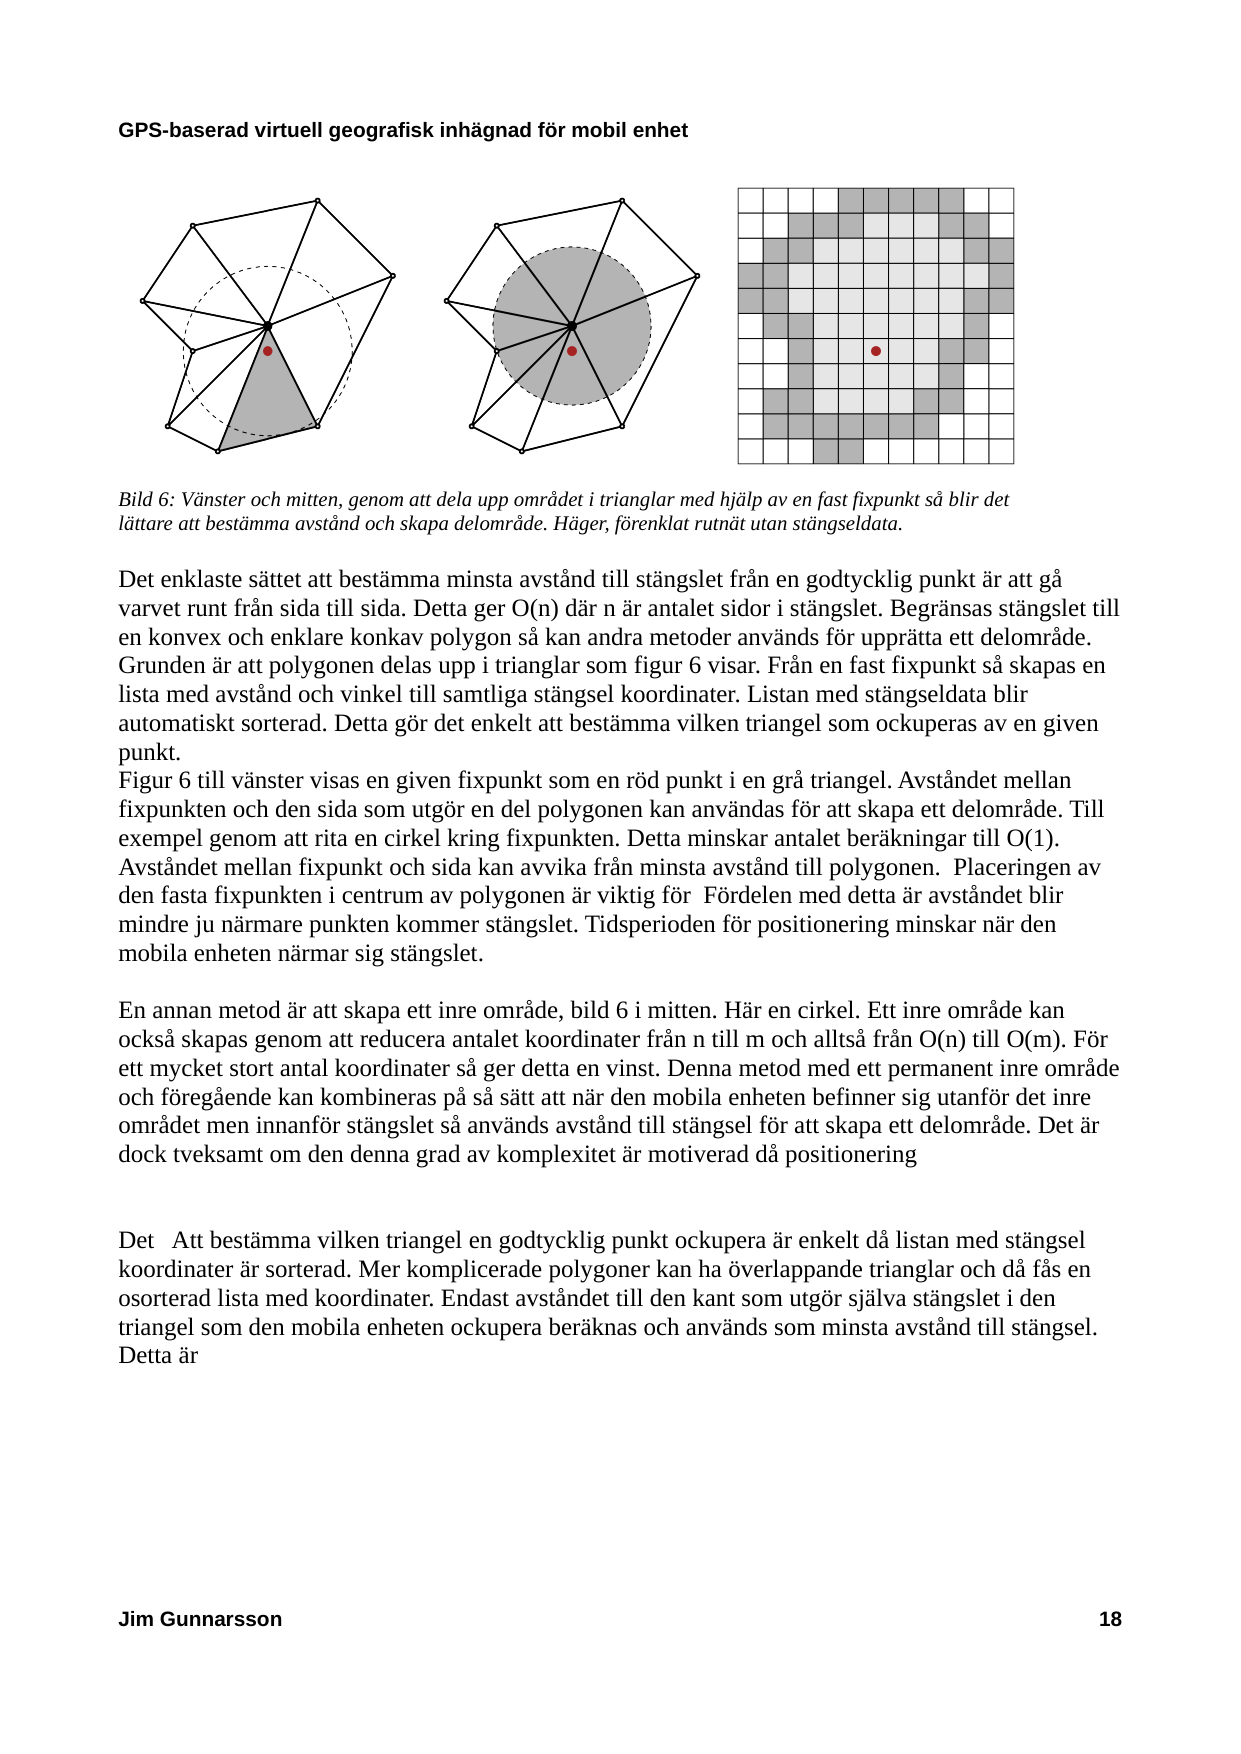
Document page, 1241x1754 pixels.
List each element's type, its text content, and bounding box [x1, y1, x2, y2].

text En annan metod är att skapa ett inre område, bild 6 i mitten. Här en cirkel. Ett inre område kan också skapas genom att reducera antalet koordinater från n till m och alltså från O(n) till O(m). För ett mycket stort antal koordinater så ger detta en vinst. Denna metod med ett permanent inre område och föregående kan kombineras på så sätt att när den mobila enheten befinner sig utanför det inre området men innanför stängslet så används avstånd till stängsel för att skapa ett delområde. Det är dock tveksamt om den denna grad av komplexitet är motiverad då positionering [118, 995, 1122, 1168]
text Det enklaste sättet att bestämma minsta avstånd till stängslet från en godtycklig punkt är att gå varvet runt från sida till sida. Detta ger O(n) där n är antalet sidor i stängslet. Begränsas stängslet till en konvex och enklare konkav polygon så kan andra metoder används för upprätta ett delområde. Grunden är att polygonen delas upp i trianglar som figur 6 visar. Från en fast fixpunkt så skapas en lista med avstånd och vinkel till samtliga stängsel koordinater. Listan med stängseldata blir automatiskt sorterad. Detta gör det enkelt att bestämma vilken triangel som ockuperas av en given punkt. [118, 534, 1122, 765]
picture [422, 177, 722, 476]
text Figur 6 till vänster visas en given fixpunkt som en röd punkt i en grå triangel. Avståndet mellan fixpunkten och den sida som utgör en del polygonen kan användas för att skapa ett delområde. Till exempel genom att rita en cirkel kring fixpunkten. Detta minskar antalet beräkningar till O(1). Avståndet mellan fixpunkt och sida kan avvika från minsta avstånd till polygonen. Placeringen av den fasta fixpunkten i centrum av polygonen är viktig för Fördelen med detta är avståndet blir mindre ju närmare punkten kommer stängslet. Tidsperioden för positionering minskar när den mobila enheten närmar sig stängslet. [118, 765, 1122, 967]
picture [726, 177, 1025, 476]
text [118, 177, 1122, 486]
text Bild 6: Vänster och mitten, genom att dela upp området i trianglar med hjälp av en fast fixpunkt så blir det lättare att bestämma avstånd och skapa delområde. Häger, förenklat rutnät utan stängseldata. [118, 486, 1122, 534]
text Det Att bestämma vilken triangel en godtycklig punkt ockupera är enkelt då listan med stängsel koordinater är sorterad. Mer komplicerade polygoner kan ha överlappande trianglar och då fås en osorterad lista med koordinater. Endast avståndet till den kant som utgör själva stängslet i den triangel som den mobila enheten ockupera beräknas och används som minsta avstånd till stängsel. Detta är [118, 1225, 1122, 1369]
picture [118, 177, 417, 476]
